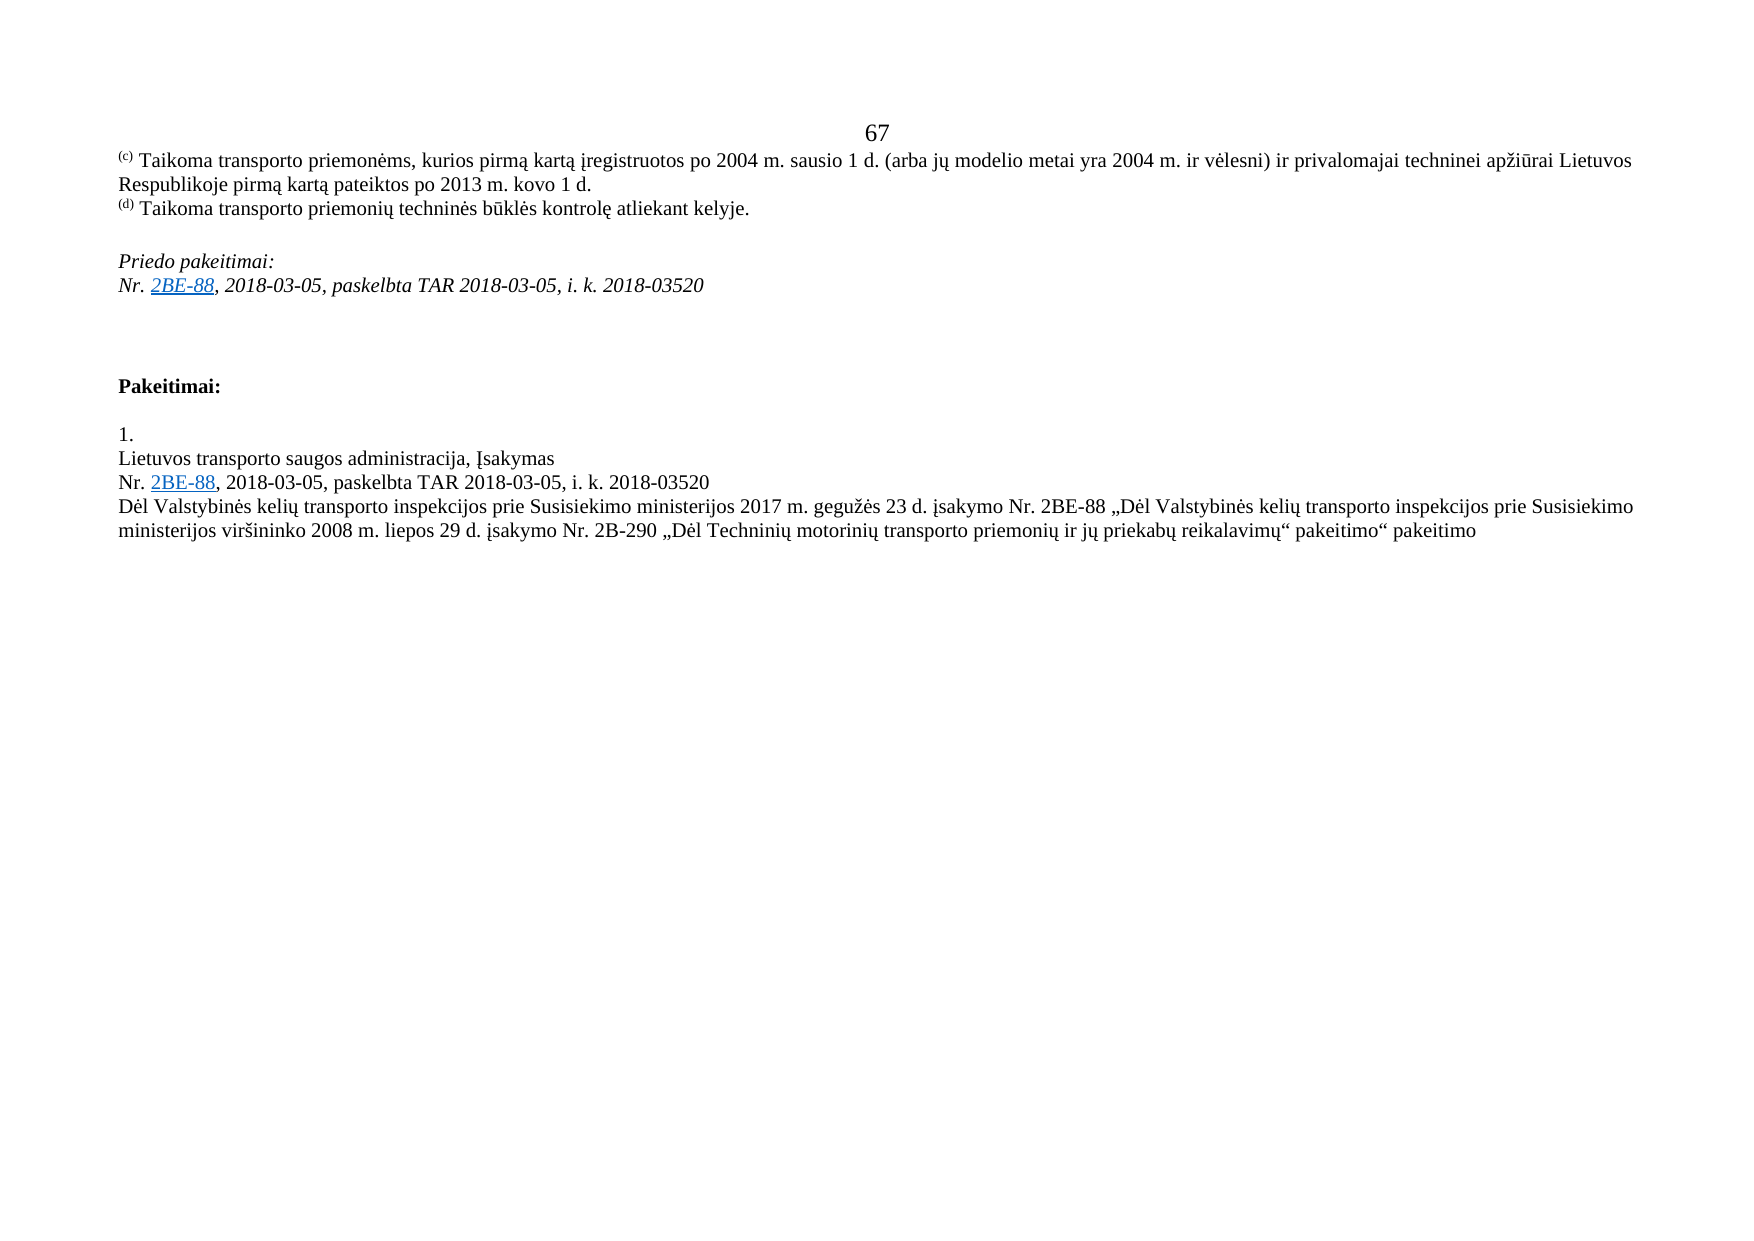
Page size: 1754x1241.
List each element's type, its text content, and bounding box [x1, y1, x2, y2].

text (c) Taikoma transporto priemonėms, kurios pirmą kartą įregistruotos po 2004 m. sausio 1 d. (arba jų modelio metai yra 2004 m. ir vėlesni) ir privalomajai techninei apžiūrai Lietuvos Respublikoje pirmą kartą pateiktos po 2013 m. kovo 1 d. [118, 148, 1636, 196]
text Pakeitimai: [118, 373, 1636, 398]
text Lietuvos transporto saugos administracija, Įsakymas [118, 446, 1636, 470]
text 1. [118, 422, 1636, 446]
text Nr. 2BE-88, 2018-03-05, paskelbta TAR 2018-03-05, i. k. 2018-03520 [118, 470, 1636, 494]
text Dėl Valstybinės kelių transporto inspekcijos prie Susisiekimo ministerijos 2017 m. gegužės 23 d. įsakymo Nr. 2BE-88 „Dėl Valstybinės kelių transporto inspekcijos prie Susisiekimo ministerijos viršininko 2008 m. liepos 29 d. įsakymo Nr. 2B-290 „Dėl Techninių motorinių transporto priemonių ir jų priekabų reikalavimų“ pakeitimo“ pakeitimo [118, 494, 1636, 542]
text Priedo pakeitimai: [118, 248, 1636, 273]
text Nr. 2BE-88, 2018-03-05, paskelbta TAR 2018-03-05, i. k. 2018-03520 [118, 273, 1636, 297]
text (d) Taikoma transporto priemonių techninės būklės kontrolę atliekant kelyje. [118, 196, 1636, 220]
